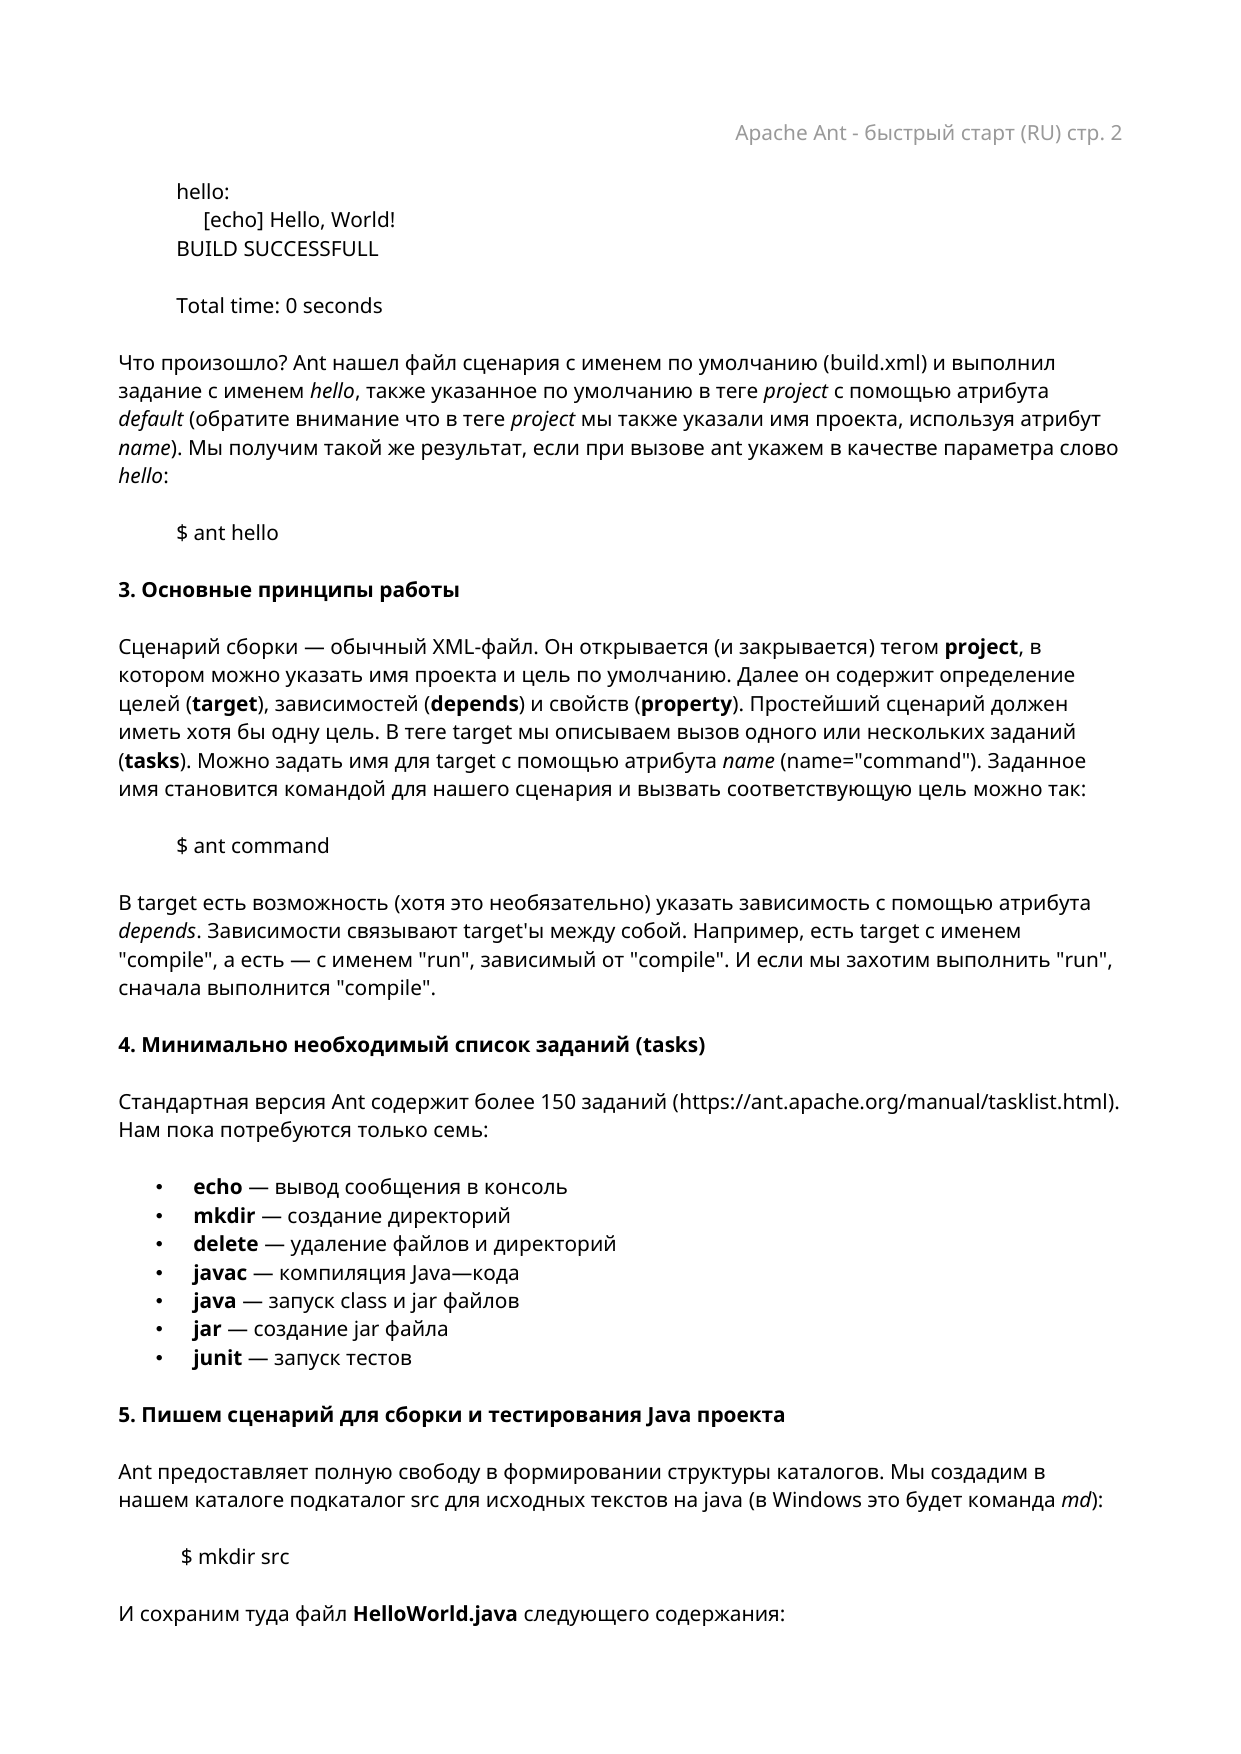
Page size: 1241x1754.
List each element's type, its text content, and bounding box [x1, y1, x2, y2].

text $ ant hello [176, 518, 1122, 547]
text 5. Пишем сценарий для сборки и тестирования Java проекта [118, 1400, 1122, 1428]
text Стандартная версия Ant содержит более 150 заданий (https://ant.apache.org/manual/tasklist.html). Нам пока потребуются только семь: [118, 1087, 1122, 1144]
list javac — компиляция Java—кода [156, 1258, 1122, 1286]
text 3. Основные принципы работы [118, 575, 1122, 604]
text $ ant command [176, 831, 1122, 859]
list echo — вывод сообщения в консоль [156, 1172, 1122, 1201]
list junit — запуск тестов [156, 1343, 1122, 1371]
text Ant предоставляет полную свободу в формировании структуры каталогов. Мы создадим в нашем каталоге подкаталог src для исходных текстов на java (в Windows это будет команда md): [118, 1457, 1122, 1514]
text BUILD SUCCESSFULL [176, 234, 1122, 262]
text $ mkdir src [181, 1542, 1122, 1571]
text [echo] Hello, World! [176, 206, 1122, 234]
list delete — удаление файлов и директорий [156, 1229, 1122, 1258]
text Total time: 0 seconds [176, 291, 1122, 319]
text Что произошло? Ant нашел файл сценария с именем по умолчанию (build.xml) и выполнил задание с именем hello, также указанное по умолчанию в теге project с помощью атрибута default (обратите внимание что в теге project мы также указали имя проекта, используя атрибут name). Мы получим такой же результат, если при вызове ant укажем в качестве параметра слово hello: [118, 348, 1122, 490]
text 4. Минимально необходимый список заданий (tasks) [118, 1030, 1122, 1059]
list mkdir — создание директорий [156, 1201, 1122, 1229]
text В target есть возможность (хотя это необязательно) указать зависимость с помощью атрибута depends. Зависимости связывают target'ы между собой. Например, есть target c именем "compile", a есть — с именем "run", зависимый от "compile". И если мы захотим выполнить "run", сначала выполнится "compile". [118, 888, 1122, 1002]
list java — запуск class и jar файлов [156, 1286, 1122, 1314]
text И сохраним туда файл HelloWorld.java следующего содержания: [118, 1599, 1122, 1627]
list jar — создание jar файла [156, 1314, 1122, 1343]
text hello: [176, 177, 1122, 206]
text Сценарий сборки — обычный XML-файл. Он открывается (и закрывается) тегом project, в котором можно указать имя проекта и цель по умолчанию. Далее он содержит определение целей (target), зависимостей (depends) и свойств (property). Простейший сценарий должен иметь хотя бы одну цель. В теге target мы описываем вызов одного или нескольких заданий (tasks). Можно задать имя для target с помощью атрибута name (name="command"). Заданное имя становится командой для нашего сценария и вызвать соответствующую цель можно так: [118, 632, 1122, 803]
